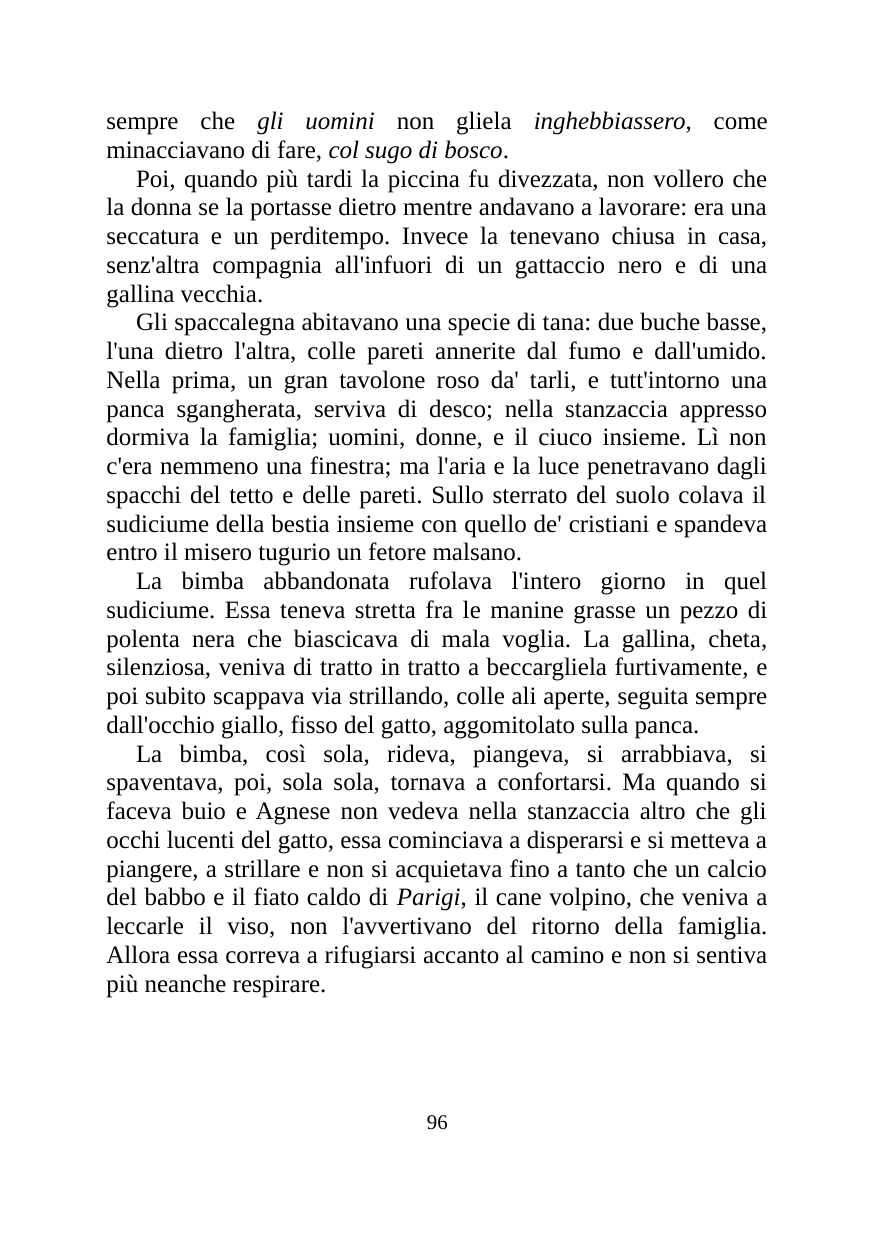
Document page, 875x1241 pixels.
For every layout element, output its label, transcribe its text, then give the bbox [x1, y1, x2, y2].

text sempre che gli uomini non gliela inghebbiassero, come minacciavano di fare, col sugo di bosco. [106, 106, 768, 164]
text Gli spaccalegna abitavano una specie di tana: due buche basse, l'una dietro l'altra, colle pareti annerite dal fumo e dall'umido. Nella prima, un gran tavolone roso da' tarli, e tutt'intorno una panca sgangherata, serviva di desco; nella stanzaccia appresso dormiva la famiglia; uomini, donne, e il ciuco insieme. Lì non c'era nemmeno una finestra; ma l'aria e la luce penetravano dagli spacchi del tetto e delle pareti. Sullo sterrato del suolo colava il sudiciume della bestia insieme con quello de' cristiani e spandeva entro il misero tugurio un fetore malsano. [106, 307, 768, 566]
text La bimba, così sola, rideva, piangeva, si arrabbiava, si spaventava, poi, sola sola, tornava a confortarsi. Ma quando si faceva buio e Agnese non vedeva nella stanzaccia altro che gli occhi lucenti del gatto, essa cominciava a disperarsi e si metteva a piangere, a strillare e non si acquietava fino a tanto che un calcio del babbo e il fiato caldo di Parigi, il cane volpino, che veniva a leccarle il viso, non l'avvertivano del ritorno della famiglia. Allora essa correva a rifugiarsi accanto al camino e non si sentiva più neanche respirare. [106, 739, 768, 997]
text Poi, quando più tardi la piccina fu divezzata, non vollero che la donna se la portasse dietro mentre andavano a lavorare: era una seccatura e un perditempo. Invece la tenevano chiusa in casa, senz'altra compagnia all'infuori di un gattaccio nero e di una gallina vecchia. [106, 164, 768, 307]
text La bimba abbandonata rufolava l'intero giorno in quel sudiciume. Essa teneva stretta fra le manine grasse un pezzo di polenta nera che biascicava di mala voglia. La gallina, cheta, silenziosa, veniva di tratto in tratto a beccargliela furtivamente, e poi subito scappava via strillando, colle ali aperte, seguita sempre dall'occhio giallo, fisso del gatto, aggomitolato sulla panca. [106, 566, 768, 739]
